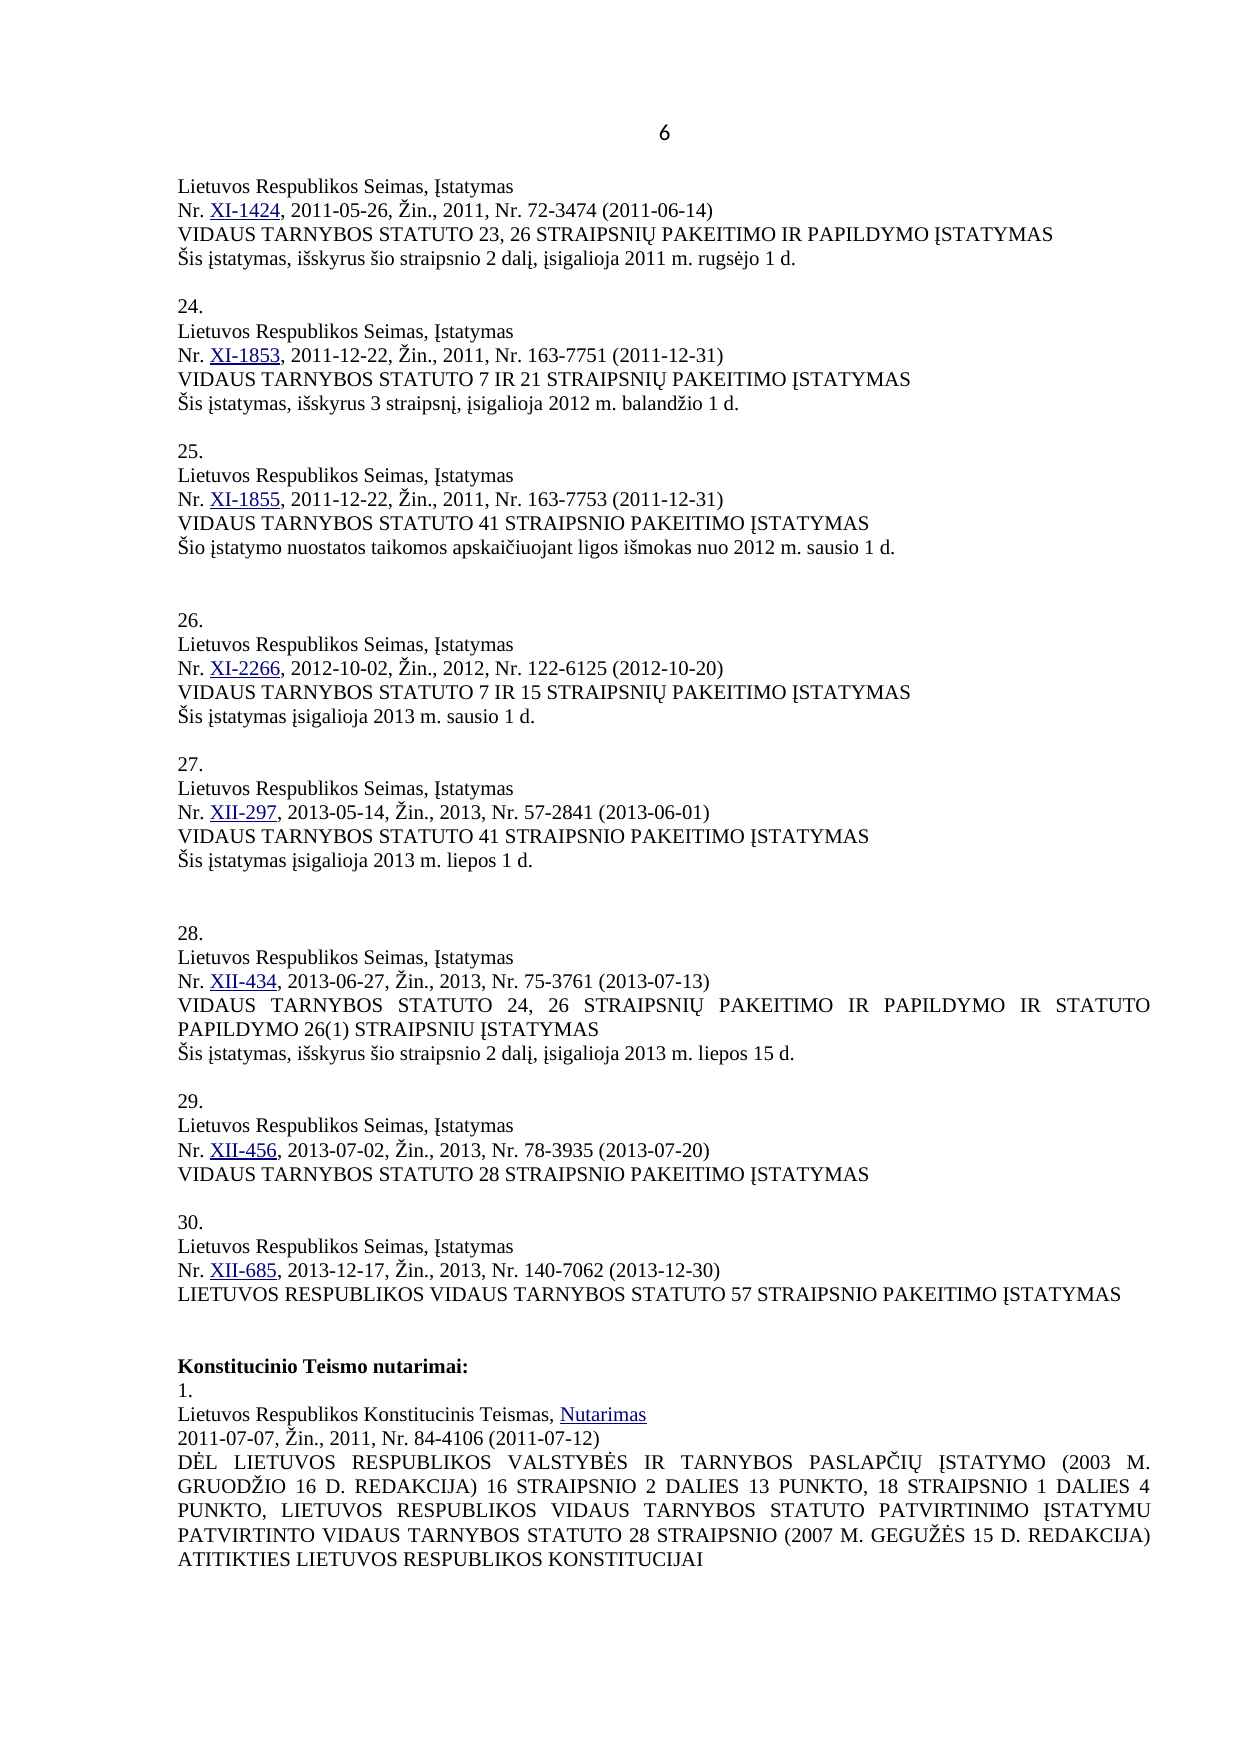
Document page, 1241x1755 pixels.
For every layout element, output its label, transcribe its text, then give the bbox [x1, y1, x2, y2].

text Nr. XI-1853, 2011-12-22, Žin., 2011, Nr. 163-7751 (2011-12-31) [177, 343, 1152, 367]
text LIETUVOS RESPUBLIKOS VIDAUS TARNYBOS STATUTO 57 STRAIPSNIO PAKEITIMO ĮSTATYMAS [177, 1282, 1152, 1306]
text 1. [177, 1378, 1152, 1402]
text VIDAUS TARNYBOS STATUTO 41 STRAIPSNIO PAKEITIMO ĮSTATYMAS [177, 824, 1152, 848]
text VIDAUS TARNYBOS STATUTO 7 IR 21 STRAIPSNIŲ PAKEITIMO ĮSTATYMAS [177, 367, 1152, 391]
text VIDAUS TARNYBOS STATUTO 24, 26 STRAIPSNIŲ PAKEITIMO IR PAPILDYMO IR STATUTO PAPILDYMO 26(1) STRAIPSNIU ĮSTATYMAS [177, 993, 1152, 1041]
text Nr. XII-297, 2013-05-14, Žin., 2013, Nr. 57-2841 (2013-06-01) [177, 800, 1152, 824]
text Nr. XI-1424, 2011-05-26, Žin., 2011, Nr. 72-3474 (2011-06-14) [177, 198, 1152, 222]
text VIDAUS TARNYBOS STATUTO 41 STRAIPSNIO PAKEITIMO ĮSTATYMAS [177, 511, 1152, 535]
text Šis įstatymas, išskyrus šio straipsnio 2 dalį, įsigalioja 2011 m. rugsėjo 1 d. [177, 246, 1152, 270]
text Lietuvos Respublikos Seimas, Įstatymas [177, 318, 1152, 343]
text 30. [177, 1210, 1152, 1234]
text VIDAUS TARNYBOS STATUTO 7 IR 15 STRAIPSNIŲ PAKEITIMO ĮSTATYMAS [177, 680, 1152, 704]
text 24. [177, 294, 1152, 318]
text Lietuvos Respublikos Seimas, Įstatymas [177, 945, 1152, 969]
text Lietuvos Respublikos Seimas, Įstatymas [177, 463, 1152, 487]
text Šis įstatymas įsigalioja 2013 m. sausio 1 d. [177, 704, 1152, 728]
text Šio įstatymo nuostatos taikomos apskaičiuojant ligos išmokas nuo 2012 m. sausio 1 d. [177, 535, 1152, 559]
text 28. [177, 921, 1152, 945]
text 29. [177, 1089, 1152, 1113]
text Lietuvos Respublikos Seimas, Įstatymas [177, 1234, 1152, 1258]
text 25. [177, 439, 1152, 463]
text Nr. XII-685, 2013-12-17, Žin., 2013, Nr. 140-7062 (2013-12-30) [177, 1258, 1152, 1282]
text Nr. XII-434, 2013-06-27, Žin., 2013, Nr. 75-3761 (2013-07-13) [177, 969, 1152, 993]
text Lietuvos Respublikos Seimas, Įstatymas [177, 174, 1152, 198]
text Šis įstatymas įsigalioja 2013 m. liepos 1 d. [177, 848, 1152, 872]
text Šis įstatymas, išskyrus 3 straipsnį, įsigalioja 2012 m. balandžio 1 d. [177, 391, 1152, 415]
text Lietuvos Respublikos Seimas, Įstatymas [177, 776, 1152, 800]
text VIDAUS TARNYBOS STATUTO 23, 26 STRAIPSNIŲ PAKEITIMO IR PAPILDYMO ĮSTATYMAS [177, 222, 1152, 246]
text Šis įstatymas, išskyrus šio straipsnio 2 dalį, įsigalioja 2013 m. liepos 15 d. [177, 1041, 1152, 1065]
text 2011-07-07, Žin., 2011, Nr. 84-4106 (2011-07-12) [177, 1426, 1152, 1450]
text Nr. XI-1855, 2011-12-22, Žin., 2011, Nr. 163-7753 (2011-12-31) [177, 487, 1152, 511]
text Lietuvos Respublikos Seimas, Įstatymas [177, 632, 1152, 656]
text Nr. XI-2266, 2012-10-02, Žin., 2012, Nr. 122-6125 (2012-10-20) [177, 656, 1152, 680]
text 26. [177, 608, 1152, 632]
text 27. [177, 752, 1152, 776]
text Lietuvos Respublikos Konstitucinis Teismas, Nutarimas [177, 1402, 1152, 1426]
text VIDAUS TARNYBOS STATUTO 28 STRAIPSNIO PAKEITIMO ĮSTATYMAS [177, 1162, 1152, 1186]
text Nr. XII-456, 2013-07-02, Žin., 2013, Nr. 78-3935 (2013-07-20) [177, 1137, 1152, 1162]
text Konstitucinio Teismo nutarimai: [177, 1354, 1152, 1378]
text Lietuvos Respublikos Seimas, Įstatymas [177, 1113, 1152, 1137]
text DĖL LIETUVOS RESPUBLIKOS VALSTYBĖS IR TARNYBOS PASLAPČIŲ ĮSTATYMO (2003 M. GRUODŽIO 16 D. REDAKCIJA) 16 STRAIPSNIO 2 DALIES 13 PUNKTO, 18 STRAIPSNIO 1 DALIES 4 PUNKTO, LIETUVOS RESPUBLIKOS VIDAUS TARNYBOS STATUTO PATVIRTINIMO ĮSTATYMU PATVIRTINTO VIDAUS TARNYBOS STATUTO 28 STRAIPSNIO (2007 M. GEGUŽĖS 15 D. REDAKCIJA) ATITIKTIES LIETUVOS RESPUBLIKOS KONSTITUCIJAI [177, 1450, 1152, 1571]
